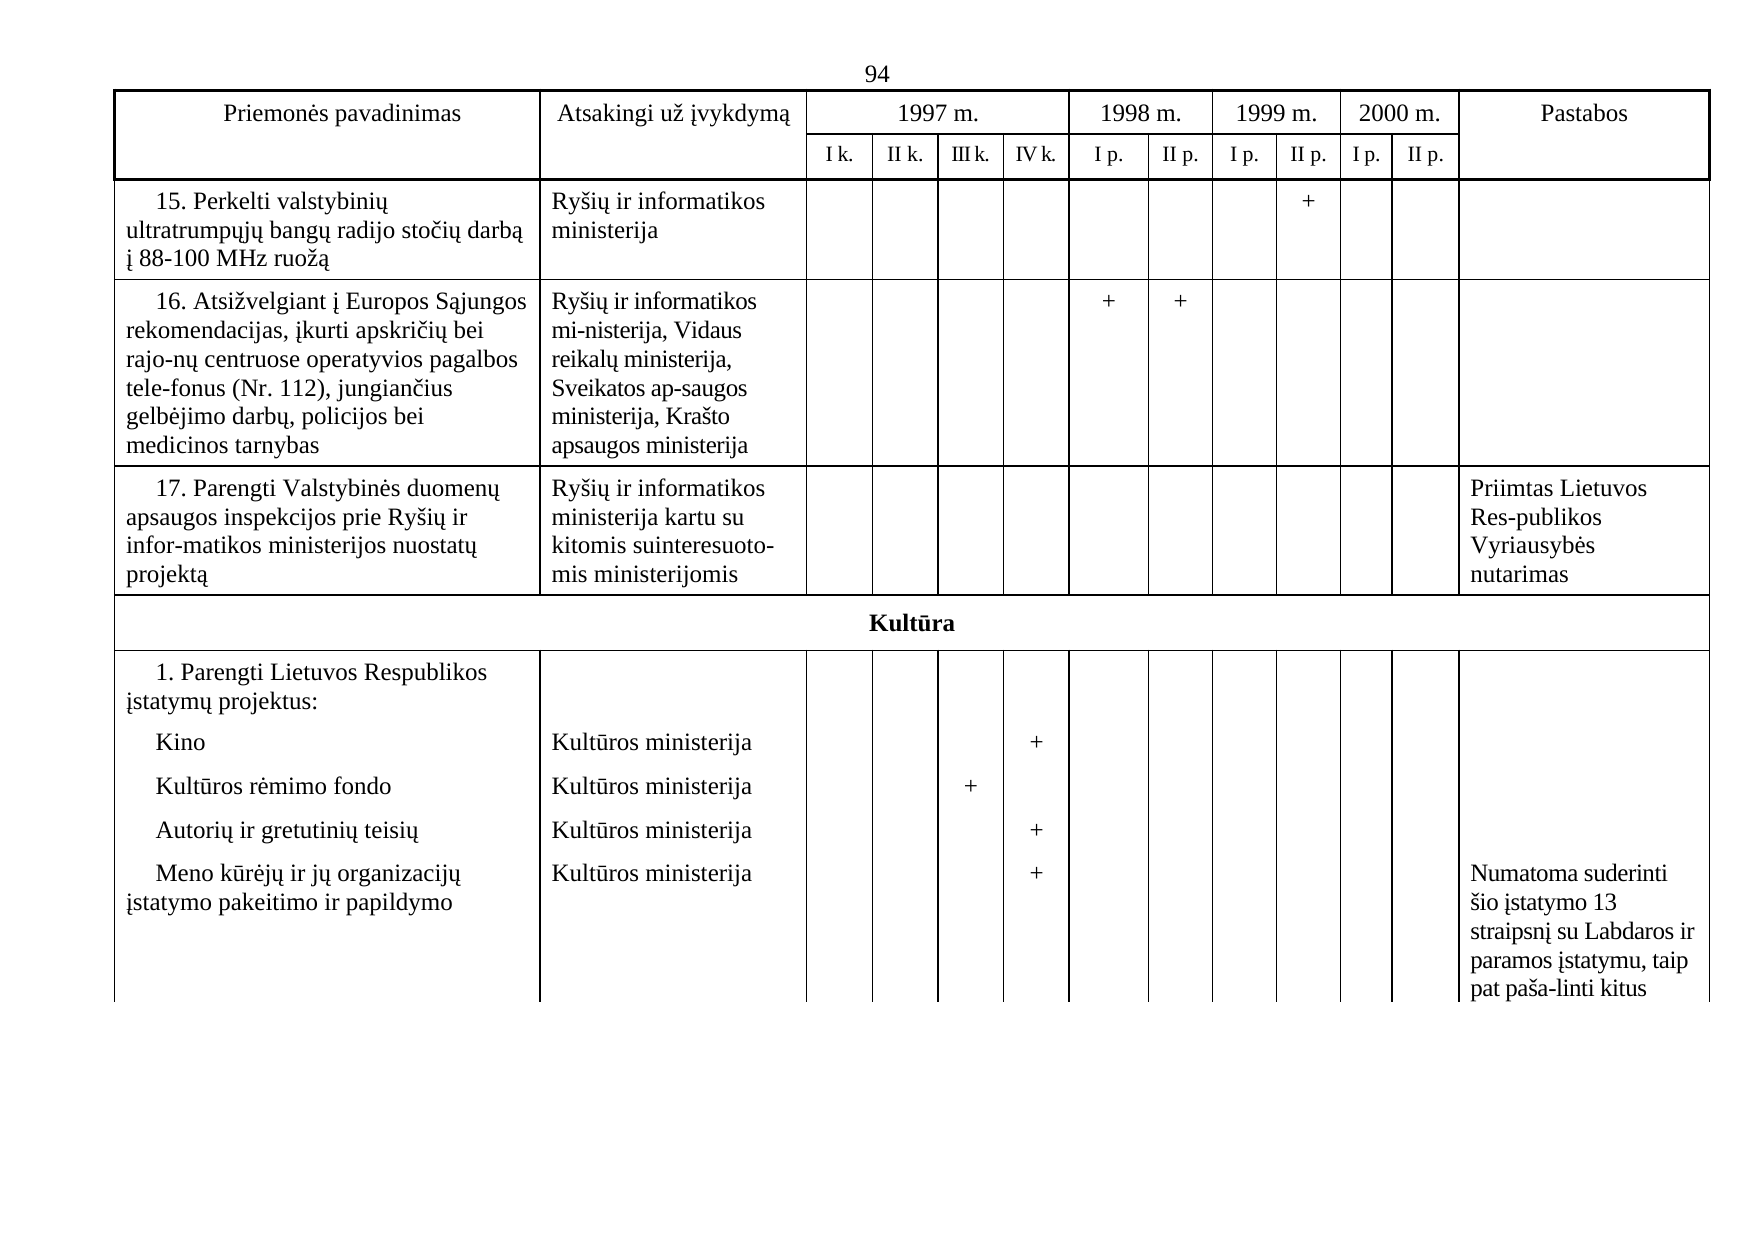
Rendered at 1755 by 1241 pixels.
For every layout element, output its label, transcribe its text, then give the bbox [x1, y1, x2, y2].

table_cell [1070, 721, 1148, 765]
table_cell II k. [873, 135, 937, 178]
table_cell [1149, 721, 1212, 765]
table_cell III k. [939, 135, 1003, 178]
table_cell [1149, 467, 1212, 594]
table_header 1997 m. [807, 92, 1068, 133]
table_cell [873, 852, 937, 1002]
table_cell [873, 467, 937, 594]
table_cell [1341, 651, 1391, 721]
table_cell [873, 809, 937, 852]
table_cell [873, 765, 937, 808]
table_cell [1341, 467, 1391, 594]
table_cell [873, 721, 937, 765]
table_cell [939, 809, 1003, 852]
table_cell [939, 721, 1003, 765]
table_cell [1460, 721, 1709, 765]
table_cell [1070, 467, 1148, 594]
table_cell [1149, 809, 1212, 852]
table_cell + [1149, 280, 1212, 465]
table_cell [1004, 181, 1068, 278]
table_cell II p. [1277, 135, 1340, 178]
table_cell [807, 852, 872, 1002]
table_cell [1460, 809, 1709, 852]
table_cell [873, 651, 937, 721]
table_cell [1393, 765, 1458, 808]
table_cell [807, 467, 872, 594]
table_cell Numatoma suderinti šio įstatymo 13 straipsnį su Labdaros ir paramos įstatymu, taip pat paša-linti kitus [1460, 852, 1709, 1002]
table_cell [1213, 809, 1276, 852]
table_cell [873, 181, 937, 278]
table_header Priemonės pavadinimas [116, 92, 539, 133]
table_cell + [939, 765, 1003, 808]
table_cell [1277, 721, 1340, 765]
table_cell [1341, 280, 1391, 465]
table_cell [1213, 467, 1276, 594]
table_cell [1070, 852, 1148, 1002]
table_cell [873, 280, 937, 465]
table_cell I p. [1341, 135, 1391, 178]
table_cell Kultūros ministerija [541, 721, 806, 765]
table_cell [1277, 765, 1340, 808]
table_header 2000 m. [1341, 92, 1458, 133]
table_cell I p. [1070, 135, 1148, 178]
table_cell Kultūros ministerija [541, 852, 806, 1002]
table_cell [807, 721, 872, 765]
table_cell [1277, 809, 1340, 852]
table_cell [1070, 651, 1148, 721]
table_cell [1277, 852, 1340, 1002]
table_cell [807, 651, 872, 721]
table_cell [1213, 765, 1276, 808]
table_cell [1393, 467, 1458, 594]
table_cell [1213, 721, 1276, 765]
table_cell II p. [1393, 135, 1458, 178]
table_cell Kultūros ministerija [541, 765, 806, 808]
table_cell [939, 467, 1003, 594]
table_cell [1393, 852, 1458, 1002]
table_cell [1213, 181, 1276, 278]
table_cell [1393, 651, 1458, 721]
table_cell [1004, 765, 1068, 808]
table_cell [1277, 651, 1340, 721]
table_cell [1460, 181, 1709, 278]
table_cell [1277, 280, 1340, 465]
table_cell [939, 280, 1003, 465]
table_cell [541, 651, 806, 721]
table_cell [116, 133, 539, 178]
table_cell [939, 852, 1003, 1002]
table_cell [1149, 181, 1212, 278]
table_header 1999 m. [1213, 92, 1340, 133]
table_cell IV k. [1004, 135, 1068, 178]
table_cell + [1070, 280, 1148, 465]
table_cell Meno kūrėjų ir jų organizacijų įstatymo pakeitimo ir papildymo [115, 852, 539, 1002]
table_cell [1341, 809, 1391, 852]
table_cell Kultūros rėmimo fondo [115, 765, 539, 808]
table_cell [1070, 181, 1148, 278]
table_cell Priimtas Lietuvos Res-publikos Vyriausybės nutarimas [1460, 467, 1709, 594]
table_cell [1393, 721, 1458, 765]
table_cell 17. Parengti Valstybinės duomenų apsaugos inspekcijos prie Ryšių ir infor-matikos ministerijos nuostatų projektą [115, 467, 539, 594]
table_cell [1341, 721, 1391, 765]
table_cell [1460, 765, 1709, 808]
table_cell I p. [1213, 135, 1276, 178]
table_cell + [1004, 852, 1068, 1002]
table_cell Kino [115, 721, 539, 765]
table_cell [1149, 765, 1212, 808]
table_cell [1341, 181, 1391, 278]
table_header Pastabos [1460, 92, 1708, 133]
table_cell + [1277, 181, 1340, 278]
table_cell [1460, 280, 1709, 465]
table_cell Ryšių ir informatikos ministerija [541, 181, 806, 278]
table_cell [1149, 651, 1212, 721]
table_cell [1393, 809, 1458, 852]
table_cell 1. Parengti Lietuvos Respublikos įstatymų projektus: [115, 651, 539, 721]
table_cell II p. [1149, 135, 1212, 178]
table_cell Autorių ir gretutinių teisių [115, 809, 539, 852]
table_cell [1004, 467, 1068, 594]
table_cell [807, 280, 872, 465]
table_cell [1341, 852, 1391, 1002]
table_cell [1393, 181, 1458, 278]
table_cell [1460, 651, 1709, 721]
table_cell Kultūros ministerija [541, 809, 806, 852]
table_cell Kultūra [115, 596, 1709, 649]
table_cell [807, 809, 872, 852]
table_cell + [1004, 721, 1068, 765]
table_cell [1213, 852, 1276, 1002]
table_cell I k. [807, 135, 872, 178]
table_cell [1460, 133, 1708, 178]
table_cell + [1004, 809, 1068, 852]
table_cell [1004, 651, 1068, 721]
table_cell [1213, 651, 1276, 721]
table_cell [1393, 280, 1458, 465]
table_cell [939, 181, 1003, 278]
table_cell [1277, 467, 1340, 594]
table_cell [1213, 280, 1276, 465]
table_cell [807, 181, 872, 278]
table_cell [1004, 280, 1068, 465]
table_cell [1070, 809, 1148, 852]
table_header 1998 m. [1070, 92, 1212, 133]
table_cell 15. Perkelti valstybinių ultratrumpųjų bangų radijo stočių darbą į 88-100 MHz ruožą [115, 181, 539, 278]
table_cell [1341, 765, 1391, 808]
table_cell [939, 651, 1003, 721]
table_cell [541, 133, 806, 178]
table_cell [807, 765, 872, 808]
table_cell Ryšių ir informatikos ministerija kartu su kitomis suinteresuoto-mis ministerijomis [541, 467, 806, 594]
table_cell [1149, 852, 1212, 1002]
table_cell Ryšių ir informatikos mi-nisterija, Vidaus reikalų ministerija, Sveikatos ap-saugos ministerija, Krašto apsaugos ministerija [541, 280, 806, 465]
table_header Atsakingi už įvykdymą [541, 92, 806, 133]
table_cell 16. Atsižvelgiant į Europos Sąjungos rekomendacijas, įkurti apskričių bei rajo-nų centruose operatyvios pagalbos tele-fonus (Nr. 112), jungiančius gelbėjimo darbų, policijos bei medicinos tarnybas [115, 280, 539, 465]
table_cell [1070, 765, 1148, 808]
